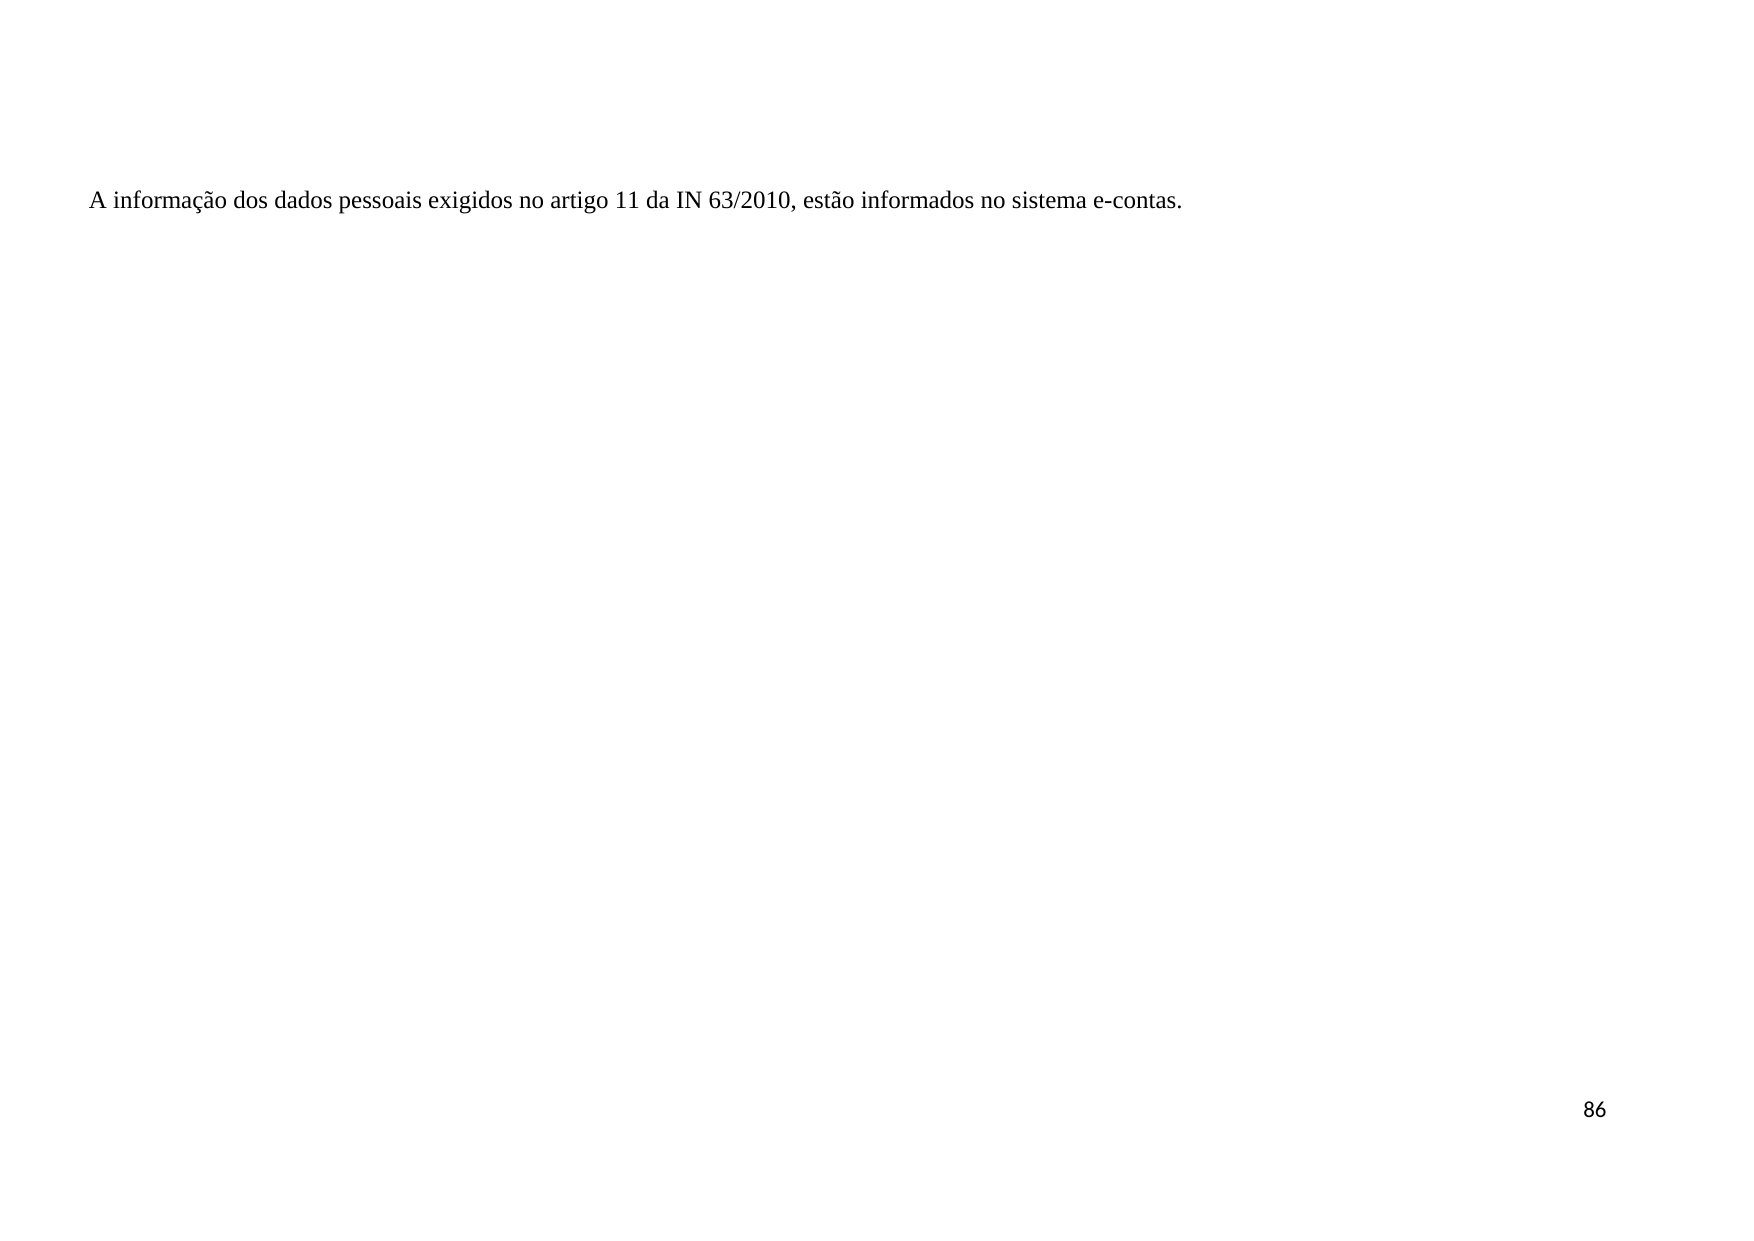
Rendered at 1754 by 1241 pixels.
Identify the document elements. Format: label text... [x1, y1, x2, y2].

text A informação dos dados pessoais exigidos no artigo 11 da IN 63/2010, estão informados no sistema e-contas. [89, 177, 1606, 216]
